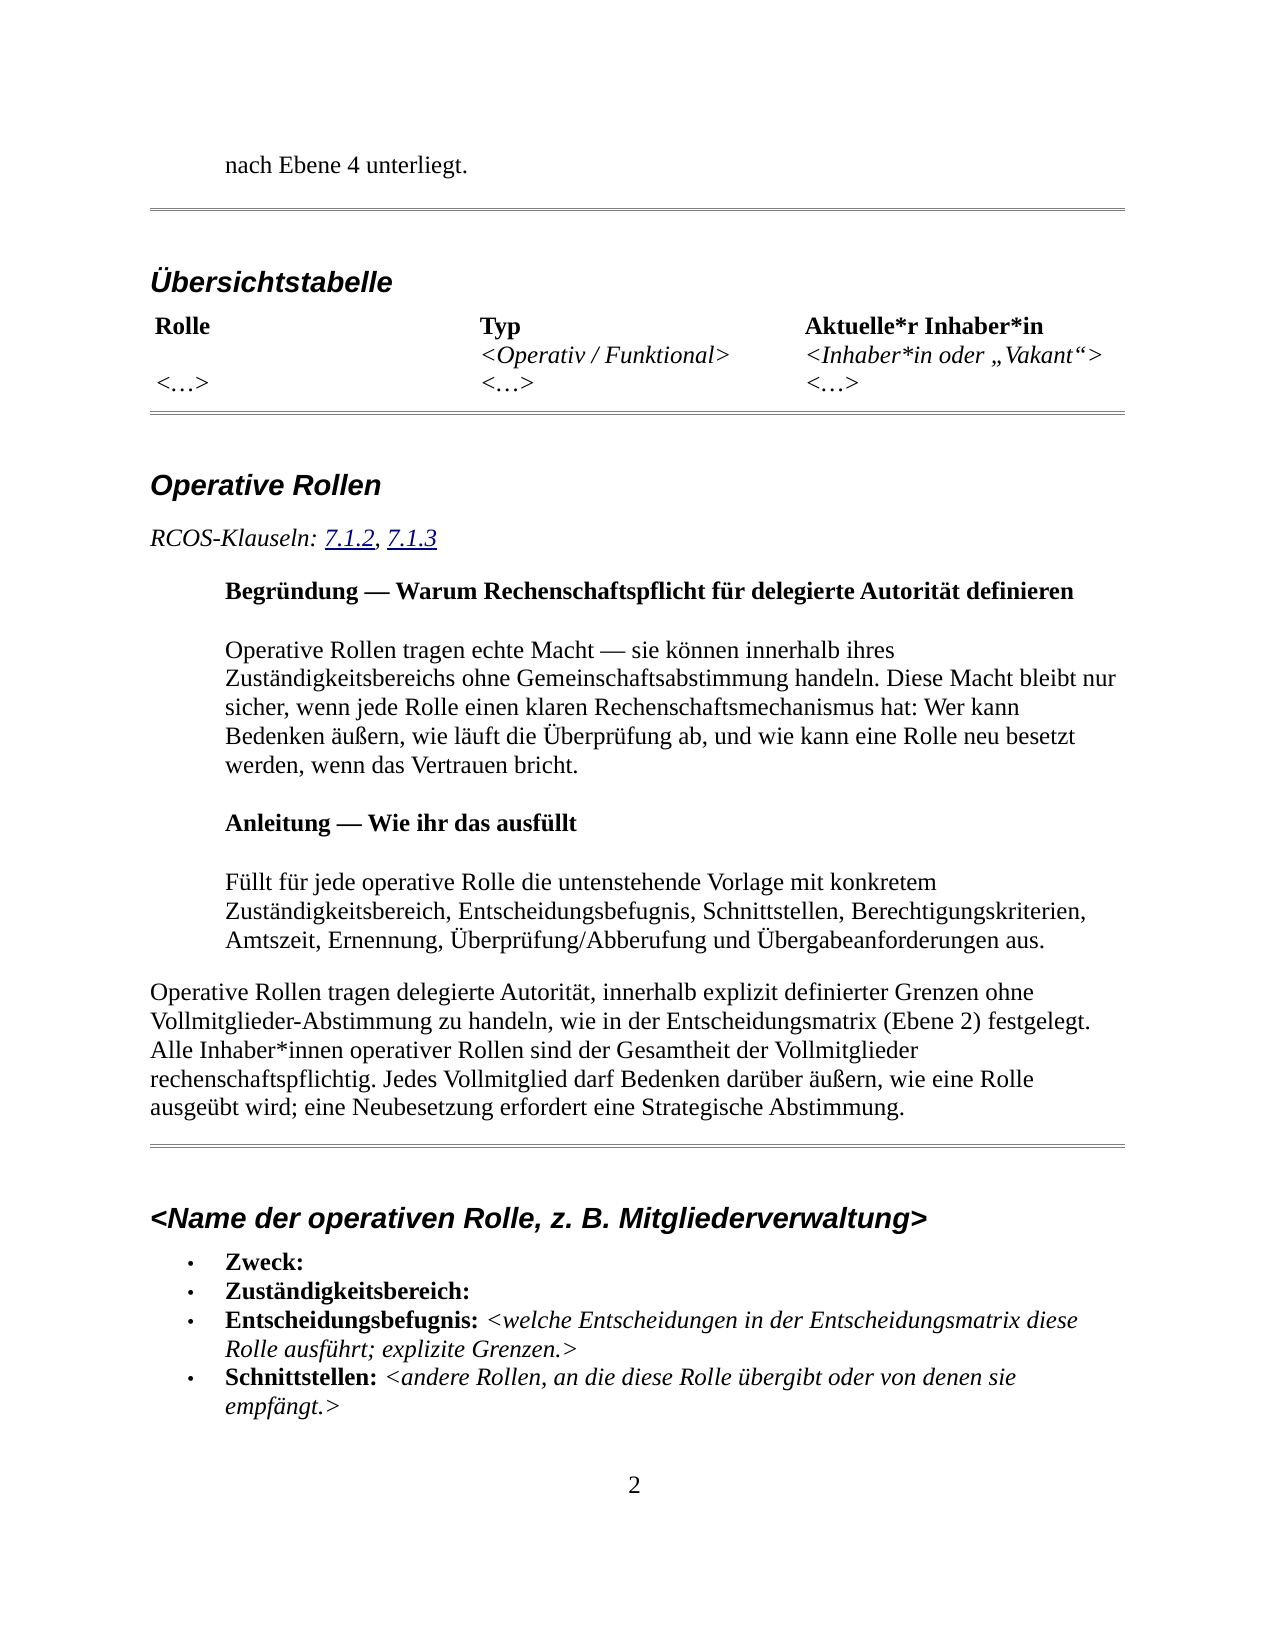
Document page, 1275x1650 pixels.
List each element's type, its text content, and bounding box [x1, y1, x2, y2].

text RCOS-Klauseln: 7.1.2, 7.1.3 [150, 523, 1125, 552]
table_cell <Operativ / Funktional> [475, 340, 800, 368]
text Operative Rollen tragen echte Macht — sie können innerhalb ihres Zuständigkeitsbereichs ohne Gemeinschaftsabstimmung handeln. Diese Macht bleibt nur sicher, wenn jede Rolle einen klaren Rechenschaftsmechanismus hat: Wer kann Bedenken äußern, wie läuft die Überprüfung ab, und wie kann eine Rolle neu besetzt werden, wenn das Vertrauen bricht. [225, 635, 1125, 778]
table_cell [150, 340, 475, 368]
table_header Aktuelle*r Inhaber*in [800, 311, 1125, 340]
list Schnittstellen: <andere Rollen, an die diese Rolle übergibt oder von denen sie empfängt.> [187, 1362, 1125, 1420]
list Zuständigkeitsbereich: [187, 1276, 1125, 1305]
subtitle Operative Rollen [150, 468, 1125, 502]
table_cell <…> [150, 369, 475, 397]
text Begründung — Warum Rechenschaftspflicht für delegierte Autorität definieren [225, 576, 1125, 605]
table_cell <…> [800, 369, 1125, 397]
list Entscheidungsbefugnis: <welche Entscheidungen in der Entscheidungsmatrix diese Rolle ausführt; explizite Grenzen.> [187, 1305, 1125, 1362]
subtitle Übersichtstabelle [150, 265, 1125, 298]
table_header Rolle [150, 311, 475, 340]
list Zweck: [187, 1247, 1125, 1276]
text Anleitung — Wie ihr das ausfüllt [225, 808, 1125, 837]
text Füllt für jede operative Rolle die untenstehende Vorlage mit konkretem Zuständigkeitsbereich, Entscheidungsbefugnis, Schnittstellen, Berechtigungskriterien, Amtszeit, Ernennung, Überprüfung/Abberufung und Übergabeanforderungen aus. [225, 867, 1125, 953]
text nach Ebene 4 unterliegt. [225, 150, 1125, 179]
text Operative Rollen tragen delegierte Autorität, innerhalb explizit definierter Grenzen ohne Vollmitglieder-Abstimmung zu handeln, wie in der Entscheidungsmatrix (Ebene 2) festgelegt. Alle Inhaber*innen operativer Rollen sind der Gesamtheit der Vollmitglieder rechenschaftspflichtig. Jedes Vollmitglied darf Bedenken darüber äußern, wie eine Rolle ausgeübt wird; eine Neubesetzung erfordert eine Strategische Abstimmung. [150, 977, 1125, 1121]
subtitle <Name der operativen Rolle, z. B. Mitgliederverwaltung> [150, 1201, 1125, 1235]
table_cell <Inhaber*in oder „Vakant“> [800, 340, 1125, 368]
table_cell <…> [475, 369, 800, 397]
table_header Typ [475, 311, 800, 340]
